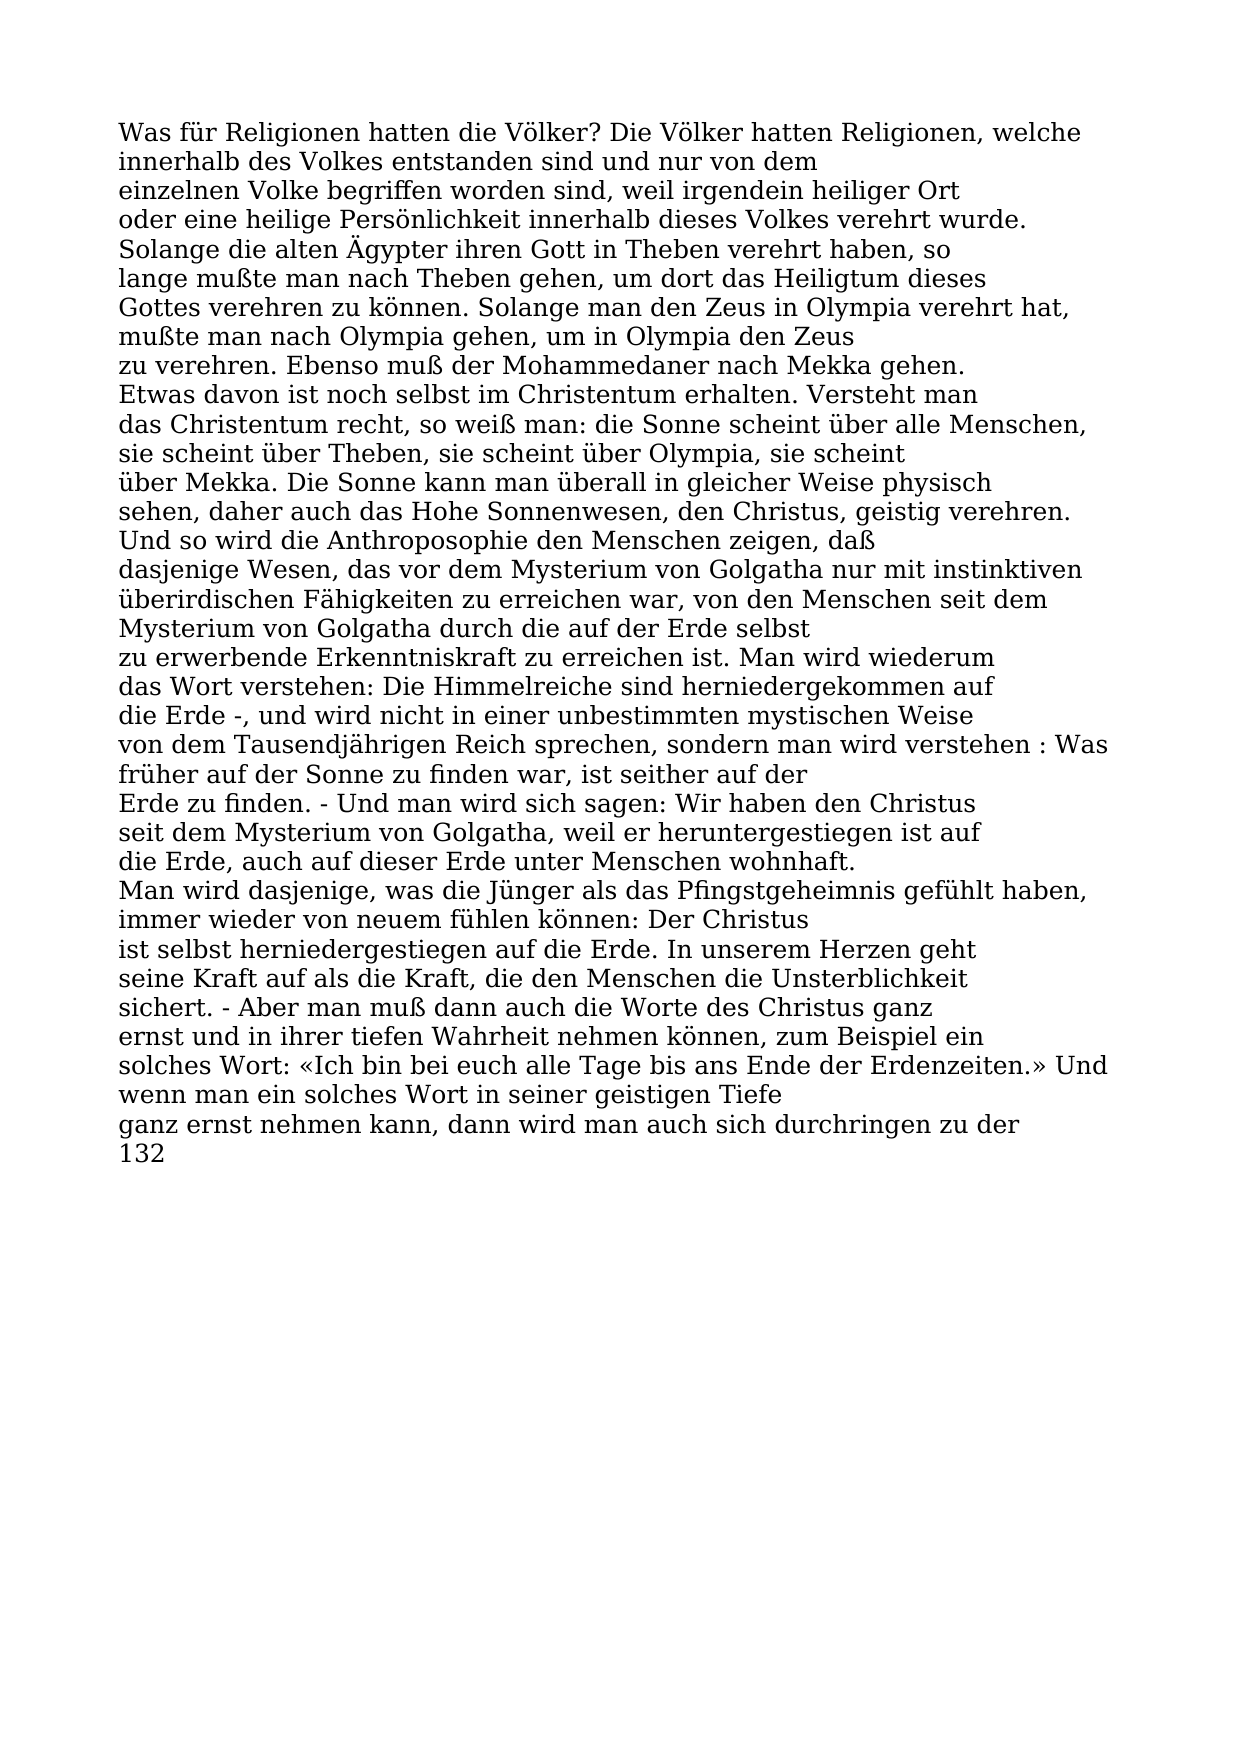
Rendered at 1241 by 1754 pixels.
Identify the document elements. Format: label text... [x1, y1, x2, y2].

text das Wort verstehen: Die Himmelreiche sind herniedergekommen auf [118, 672, 1122, 701]
text über Mekka. Die Sonne kann man überall in gleicher Weise physisch [118, 468, 1122, 497]
text seit dem Mysterium von Golgatha, weil er heruntergestiegen ist auf [118, 818, 1122, 847]
text Solange die alten Ägypter ihren Gott in Theben verehrt haben, so [118, 235, 1122, 264]
text oder eine heilige Persönlichkeit innerhalb dieses Volkes verehrt wurde. [118, 206, 1122, 235]
text 132 [118, 1139, 1122, 1168]
text sehen, daher auch das Hohe Sonnenwesen, den Christus, geistig verehren. Und so wird die Anthroposophie den Menschen zeigen, daß [118, 497, 1122, 556]
text von dem Tausendjährigen Reich sprechen, sondern man wird verstehen : Was früher auf der Sonne zu finden war, ist seither auf der [118, 731, 1122, 789]
text seine Kraft auf als die Kraft, die den Menschen die Unsterblichkeit [118, 964, 1122, 993]
text Was für Religionen hatten die Völker? Die Völker hatten Religionen, welche innerhalb des Volkes entstanden sind und nur von dem [118, 118, 1122, 176]
text ernst und in ihrer tiefen Wahrheit nehmen können, zum Beispiel ein [118, 1022, 1122, 1051]
text dasjenige Wesen, das vor dem Mysterium von Golgatha nur mit instinktiven überirdischen Fähigkeiten zu erreichen war, von den Menschen seit dem Mysterium von Golgatha durch die auf der Erde selbst [118, 556, 1122, 643]
text ganz ernst nehmen kann, dann wird man auch sich durchringen zu der [118, 1110, 1122, 1139]
text zu erwerbende Erkenntniskraft zu erreichen ist. Man wird wiederum [118, 643, 1122, 672]
text solches Wort: «Ich bin bei euch alle Tage bis ans Ende der Erdenzeiten.» Und wenn man ein solches Wort in seiner geistigen Tiefe [118, 1051, 1122, 1110]
text Man wird dasjenige, was die Jünger als das Pfingstgeheimnis gefühlt haben, immer wieder von neuem fühlen können: Der Christus [118, 876, 1122, 935]
text die Erde -, und wird nicht in einer unbestimmten mystischen Weise [118, 701, 1122, 731]
text Gottes verehren zu können. Solange man den Zeus in Olympia verehrt hat, mußte man nach Olympia gehen, um in Olympia den Zeus [118, 293, 1122, 351]
text zu verehren. Ebenso muß der Mohammedaner nach Mekka gehen. [118, 351, 1122, 381]
text sichert. - Aber man muß dann auch die Worte des Christus ganz [118, 993, 1122, 1022]
text die Erde, auch auf dieser Erde unter Menschen wohnhaft. [118, 847, 1122, 876]
text ist selbst herniedergestiegen auf die Erde. In unserem Herzen geht [118, 935, 1122, 964]
text das Christentum recht, so weiß man: die Sonne scheint über alle Menschen, sie scheint über Theben, sie scheint über Olympia, sie scheint [118, 410, 1122, 468]
text lange mußte man nach Theben gehen, um dort das Heiligtum dieses [118, 264, 1122, 293]
text einzelnen Volke begriffen worden sind, weil irgendein heiliger Ort [118, 176, 1122, 206]
text Etwas davon ist noch selbst im Christentum erhalten. Versteht man [118, 381, 1122, 410]
text Erde zu finden. - Und man wird sich sagen: Wir haben den Christus [118, 789, 1122, 818]
